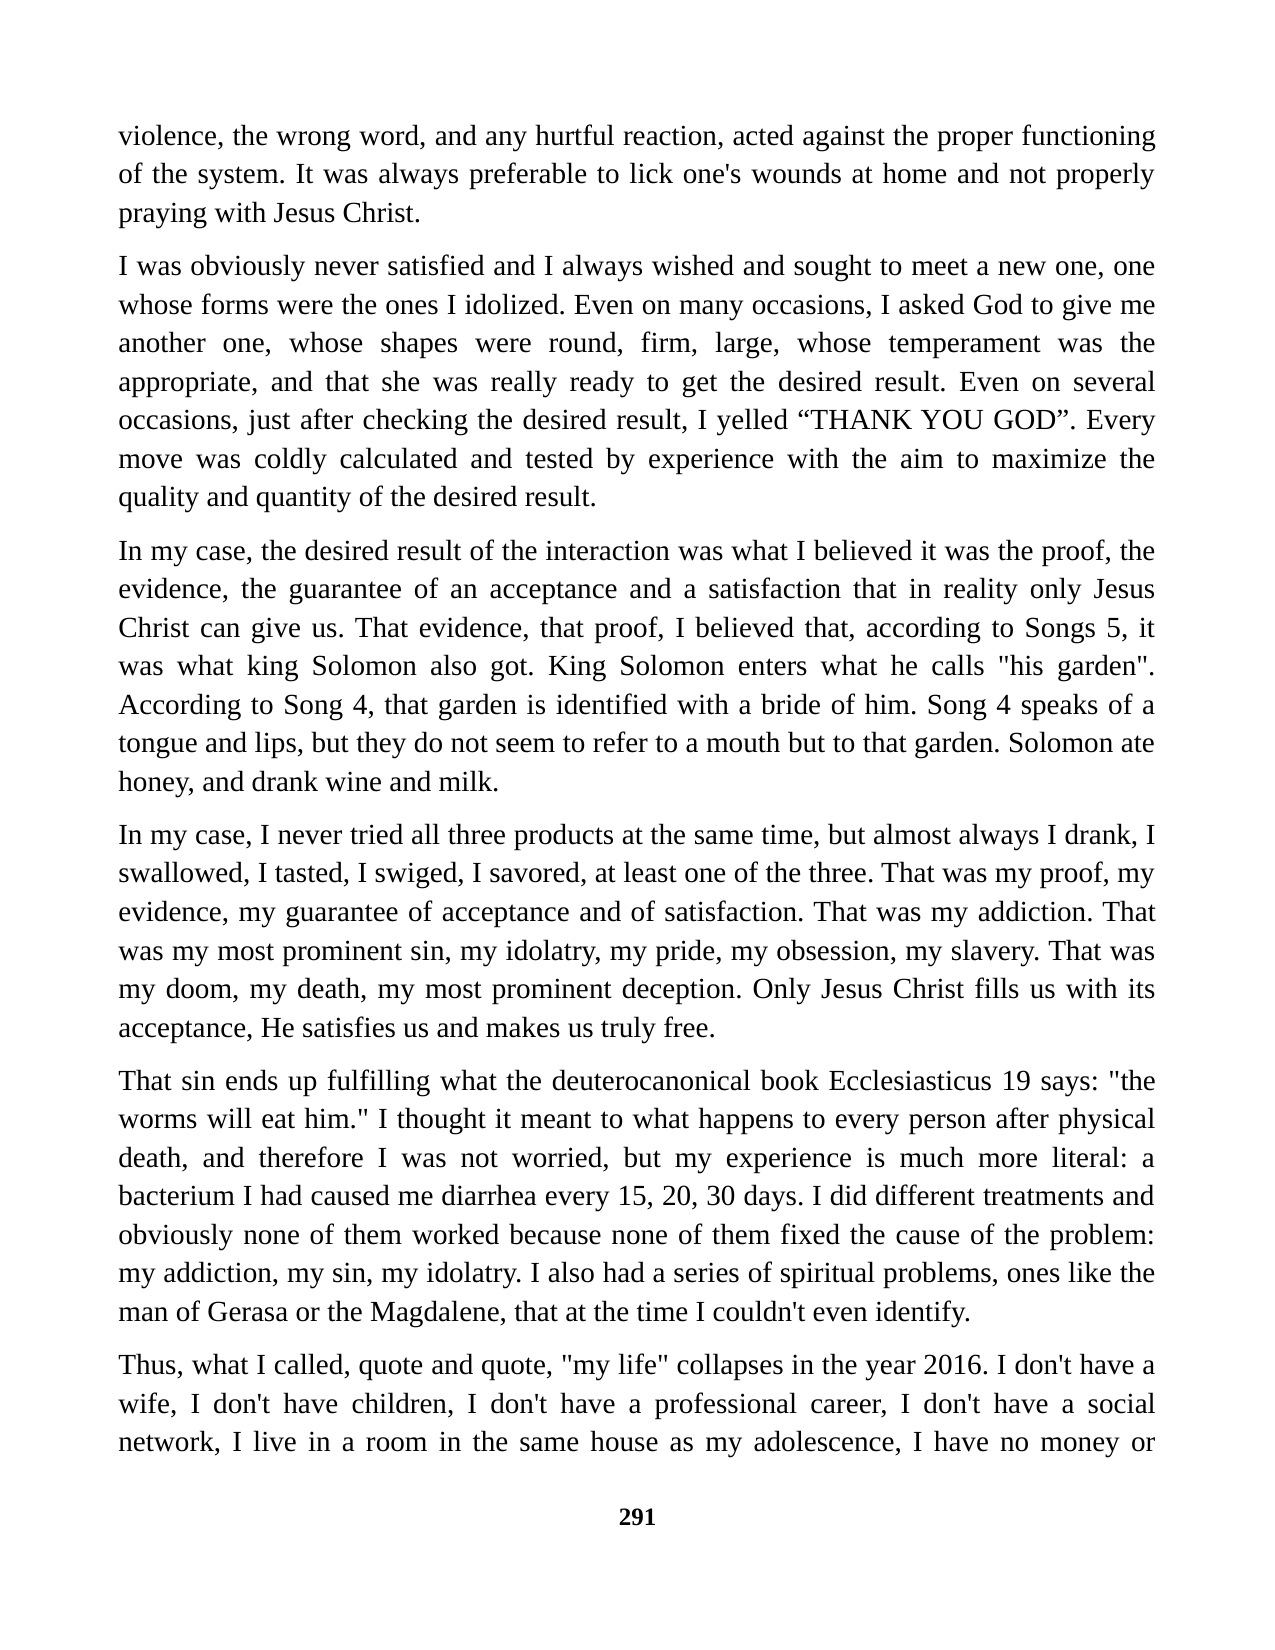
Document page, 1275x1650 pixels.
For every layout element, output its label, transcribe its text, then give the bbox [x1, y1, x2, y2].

text That sin ends up fulfilling what the deuterocanonical book Ecclesiasticus 19 says: "the worms will eat him." I thought it meant to what happens to every person after physical death, and therefore I was not worried, but my experience is much more literal: a bacterium I had caused me diarrhea every 15, 20, 30 days. I did different treatments and obviously none of them worked because none of them fixed the cause of the problem: my addiction, my sin, my idolatry. I also had a series of spiritual problems, ones like the man of Gerasa or the Magdalene, that at the time I couldn't even identify. [118, 1063, 1157, 1328]
text I was obviously never satisfied and I always wished and sought to meet a new one, one whose forms were the ones I idolized. Even on many occasions, I asked God to give me another one, whose shapes were round, firm, large, whose temperament was the appropriate, and that she was really ready to get the desired result. Even on several occasions, just after checking the desired result, I yelled “THANK YOU GOD”. Every move was coldly calculated and tested by experience with the aim to maximize the quality and quantity of the desired result. [118, 248, 1157, 513]
text violence, the wrong word, and any hurtful reaction, acted against the proper functioning of the system. It was always preferable to lick one's wounds at home and not properly praying with Jesus Christ. [118, 118, 1157, 229]
text In my case, the desired result of the interaction was what I believed it was the proof, the evidence, the guarantee of an acceptance and a satisfaction that in reality only Jesus Christ can give us. That evidence, that proof, I believed that, according to Songs 5, it was what king Solomon also got. King Solomon enters what he calls "his garden". According to Song 4, that garden is identified with a bride of him. Song 4 speaks of a tongue and lips, but they do not seem to refer to a mouth but to that garden. Solomon ate honey, and drank wine and milk. [118, 533, 1157, 797]
text Thus, what I called, quote and quote, "my life" collapses in the year 2016. I don't have a wife, I don't have children, I don't have a professional career, I don't have a social network, I live in a room in the same house as my adolescence, I have no money or [118, 1347, 1157, 1458]
text In my case, I never tried all three products at the same time, but almost always I drank, I swallowed, I tasted, I swiged, I savored, at least one of the three. That was my proof, my evidence, my guarantee of acceptance and of satisfaction. That was my addiction. That was my most prominent sin, my idolatry, my pride, my obsession, my slavery. That was my doom, my death, my most prominent deception. Only Jesus Christ fills us with its acceptance, He satisfies us and makes us truly free. [118, 817, 1157, 1043]
